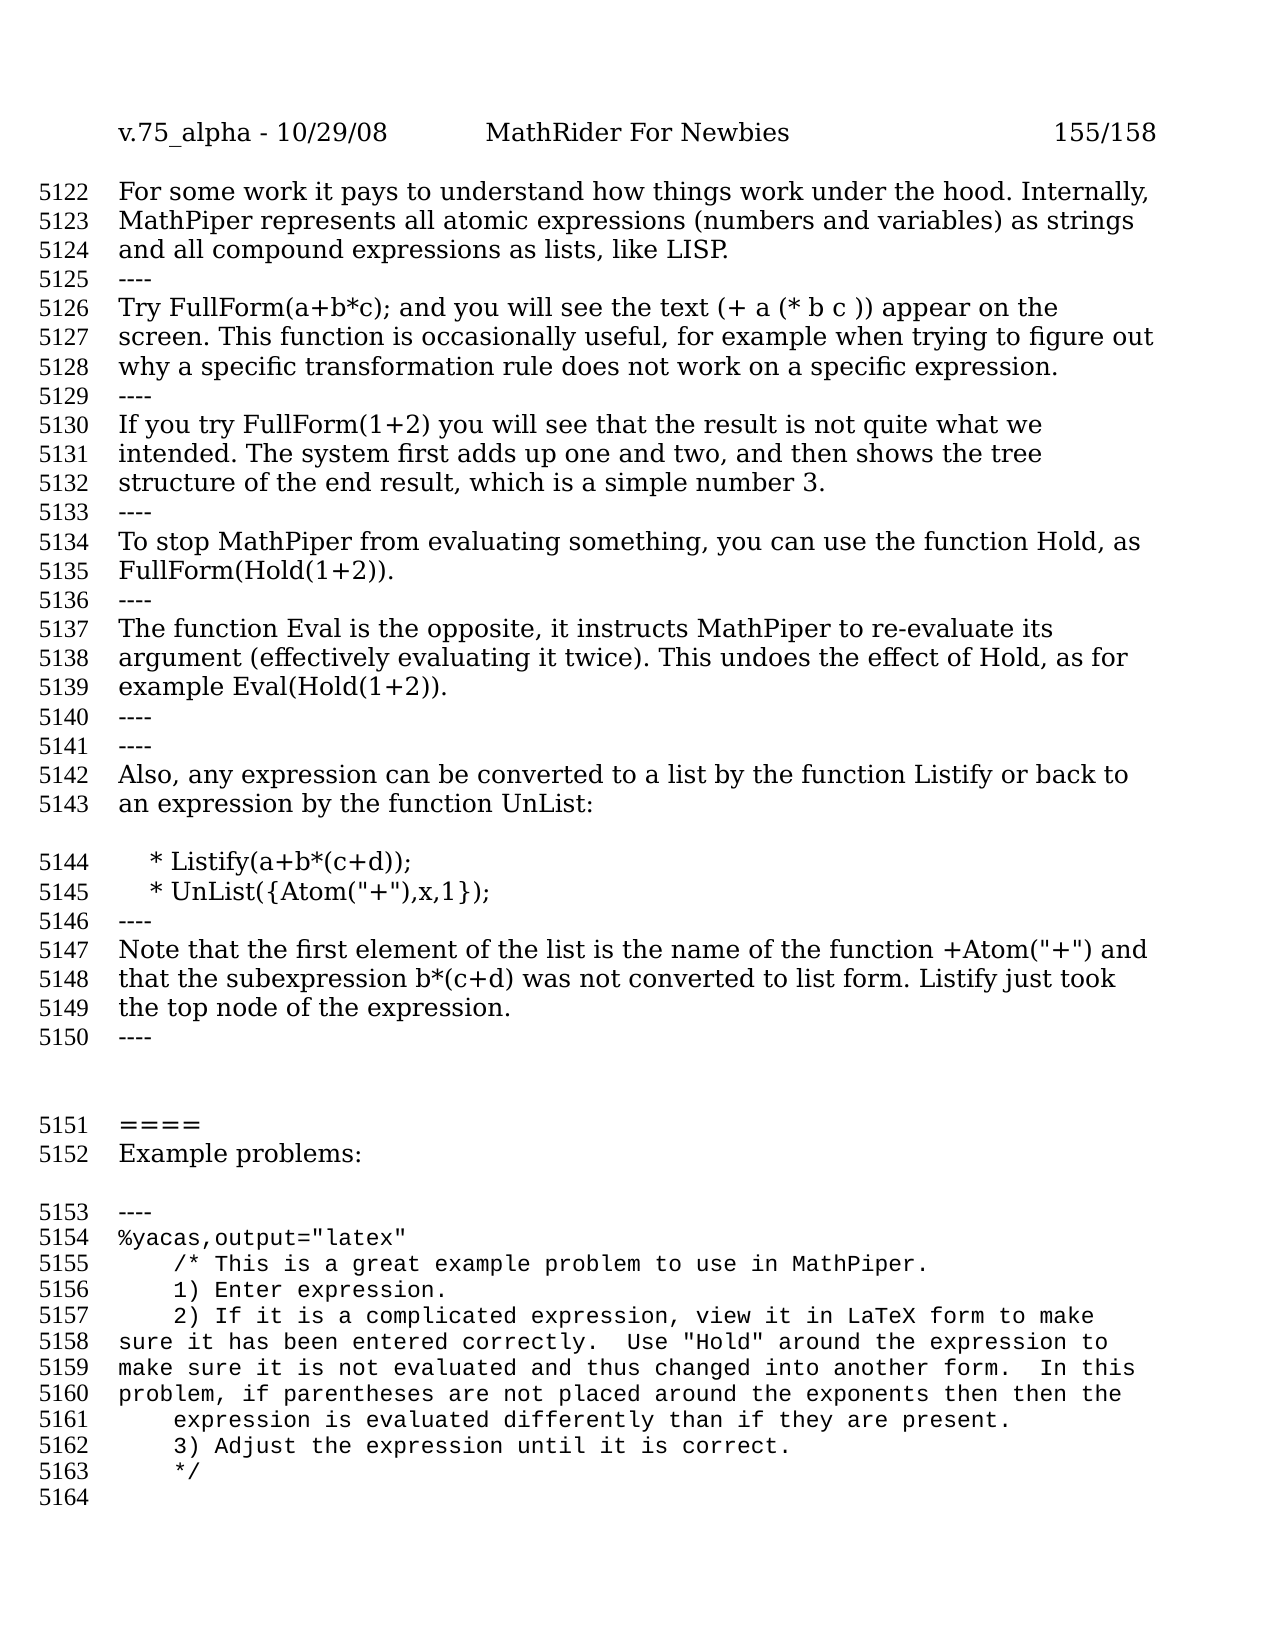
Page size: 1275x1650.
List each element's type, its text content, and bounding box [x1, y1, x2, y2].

text ---- [118, 906, 1157, 935]
text */ [118, 1460, 1157, 1486]
text ---- [118, 381, 1157, 410]
text %yacas,output="latex" [118, 1227, 1157, 1253]
text The function Eval is the opposite, it instructs MathPiper to re-evaluate its argument (effectively evaluating it twice). This undoes the effect of Hold, as for example Eval(Hold(1+2)). [118, 614, 1157, 702]
text expression is evaluated differently than if they are present. [118, 1408, 1157, 1434]
text Try FullForm(a+b*c); and you will see the text (+ a (* b c )) appear on the screen. This function is occasionally useful, for example when trying to figure out why a specific transformation rule does not work on a specific expression. [118, 293, 1157, 381]
text ---- [118, 702, 1157, 731]
text If you try FullForm(1+2) you will see that the result is not quite what we intended. The system first adds up one and two, and then shows the tree structure of the end result, which is a simple number 3. [118, 410, 1157, 498]
text ==== [118, 1110, 1157, 1139]
text Also, any expression can be converted to a list by the function Listify or back to an expression by the function UnList: [118, 760, 1157, 818]
text 1) Enter expression. [118, 1279, 1157, 1304]
text ---- [118, 731, 1157, 760]
text For some work it pays to understand how things work under the hood. Internally, MathPiper represents all atomic expressions (numbers and variables) as strings and all compound expressions as lists, like LISP. [118, 177, 1157, 264]
text Example problems: [118, 1139, 1157, 1168]
text To stop MathPiper from evaluating something, you can use the function Hold, as FullForm(Hold(1+2)). [118, 527, 1157, 585]
text ---- [118, 264, 1157, 293]
text ---- [118, 498, 1157, 527]
text ---- [118, 1198, 1157, 1227]
text ---- [118, 585, 1157, 614]
text * UnList({Atom("+"),x,1}); [118, 877, 1157, 906]
text Note that the first element of the list is the name of the function +Atom("+") and that the subexpression b*(c+d) was not converted to list form. Listify just took the top node of the expression. [118, 935, 1157, 1023]
text 2) If it is a complicated expression, view it in LaTeX form to make sure it has been entered correctly. Use "Hold" around the expression to make sure it is not evaluated and thus changed into another form. In this problem, if parentheses are not placed around the exponents then then the [118, 1304, 1157, 1408]
text ---- [118, 1023, 1157, 1052]
text * Listify(a+b*(c+d)); [118, 848, 1157, 877]
text 3) Adjust the expression until it is correct. [118, 1434, 1157, 1460]
text /* This is a great example problem to use in MathPiper. [118, 1253, 1157, 1279]
